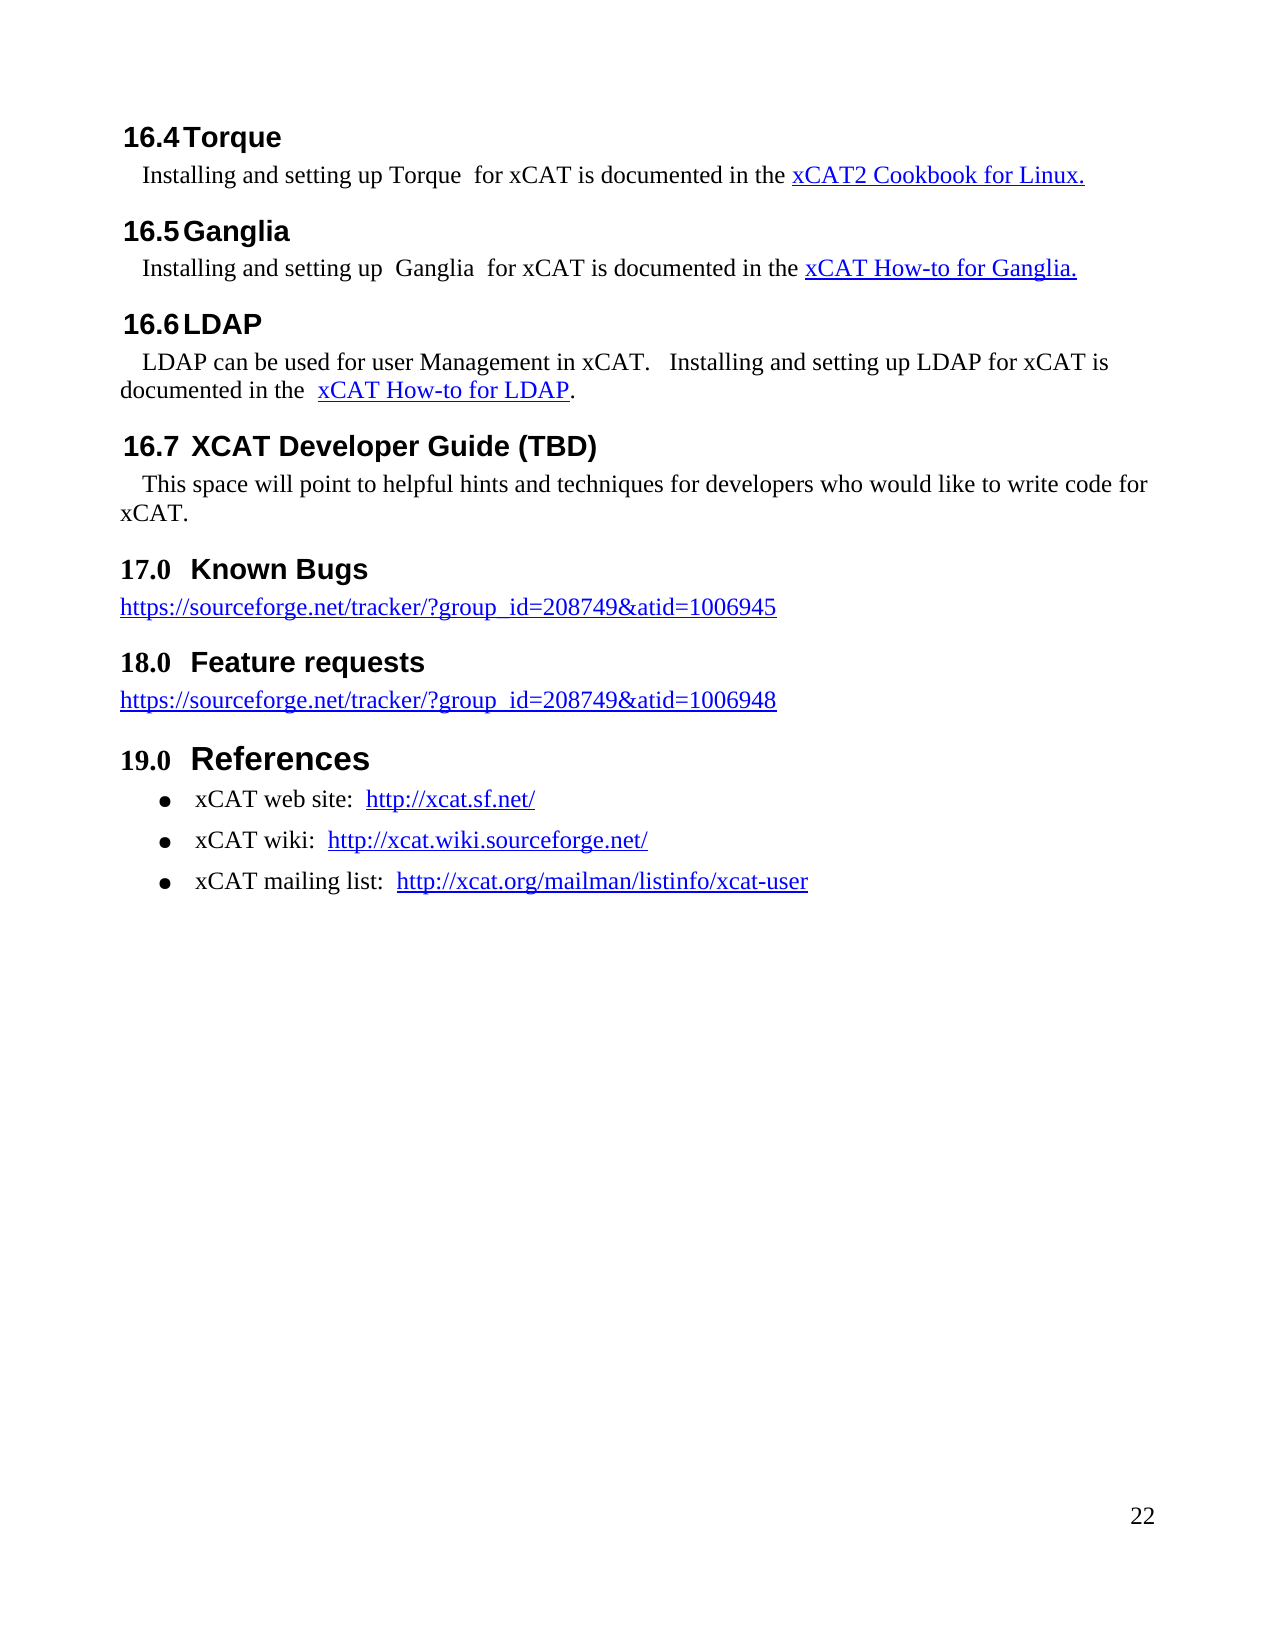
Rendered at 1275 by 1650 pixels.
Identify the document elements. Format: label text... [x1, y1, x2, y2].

text Installing and setting up Torque for xCAT is documented in the xCAT2 Cookbook for Linux. [120, 160, 1155, 188]
subtitle LDAP [123, 307, 1155, 341]
text Installing and setting up Ganglia for xCAT is documented in the xCAT How-to for Ganglia. [120, 253, 1155, 282]
list xCAT web site: http://xcat.sf.net/ [157, 784, 1155, 812]
text This space will point to helpful hints and techniques for developers who would like to write code for xCAT. [120, 469, 1155, 527]
list xCAT mailing list: http://xcat.org/mailman/listinfo/xcat-user [157, 866, 1155, 895]
text LDAP can be used for user Management in xCAT. Installing and setting up LDAP for xCAT is documented in the xCAT How-to for LDAP. [120, 347, 1155, 404]
subtitle Ganglia [123, 213, 1155, 247]
subtitle XCAT Developer Guide (TBD) [123, 429, 1155, 463]
subtitle References [120, 739, 1155, 777]
text https://sourceforge.net/tracker/?group_id=208749&atid=1006945 [120, 592, 1155, 620]
text https://sourceforge.net/tracker/?group_id=208749&atid=1006948 [120, 685, 1155, 714]
subtitle Known Bugs [120, 552, 1155, 585]
subtitle Torque [123, 120, 1155, 153]
list xCAT wiki: http://xcat.wiki.sourceforge.net/ [157, 825, 1155, 854]
subtitle Feature requests [120, 645, 1155, 679]
